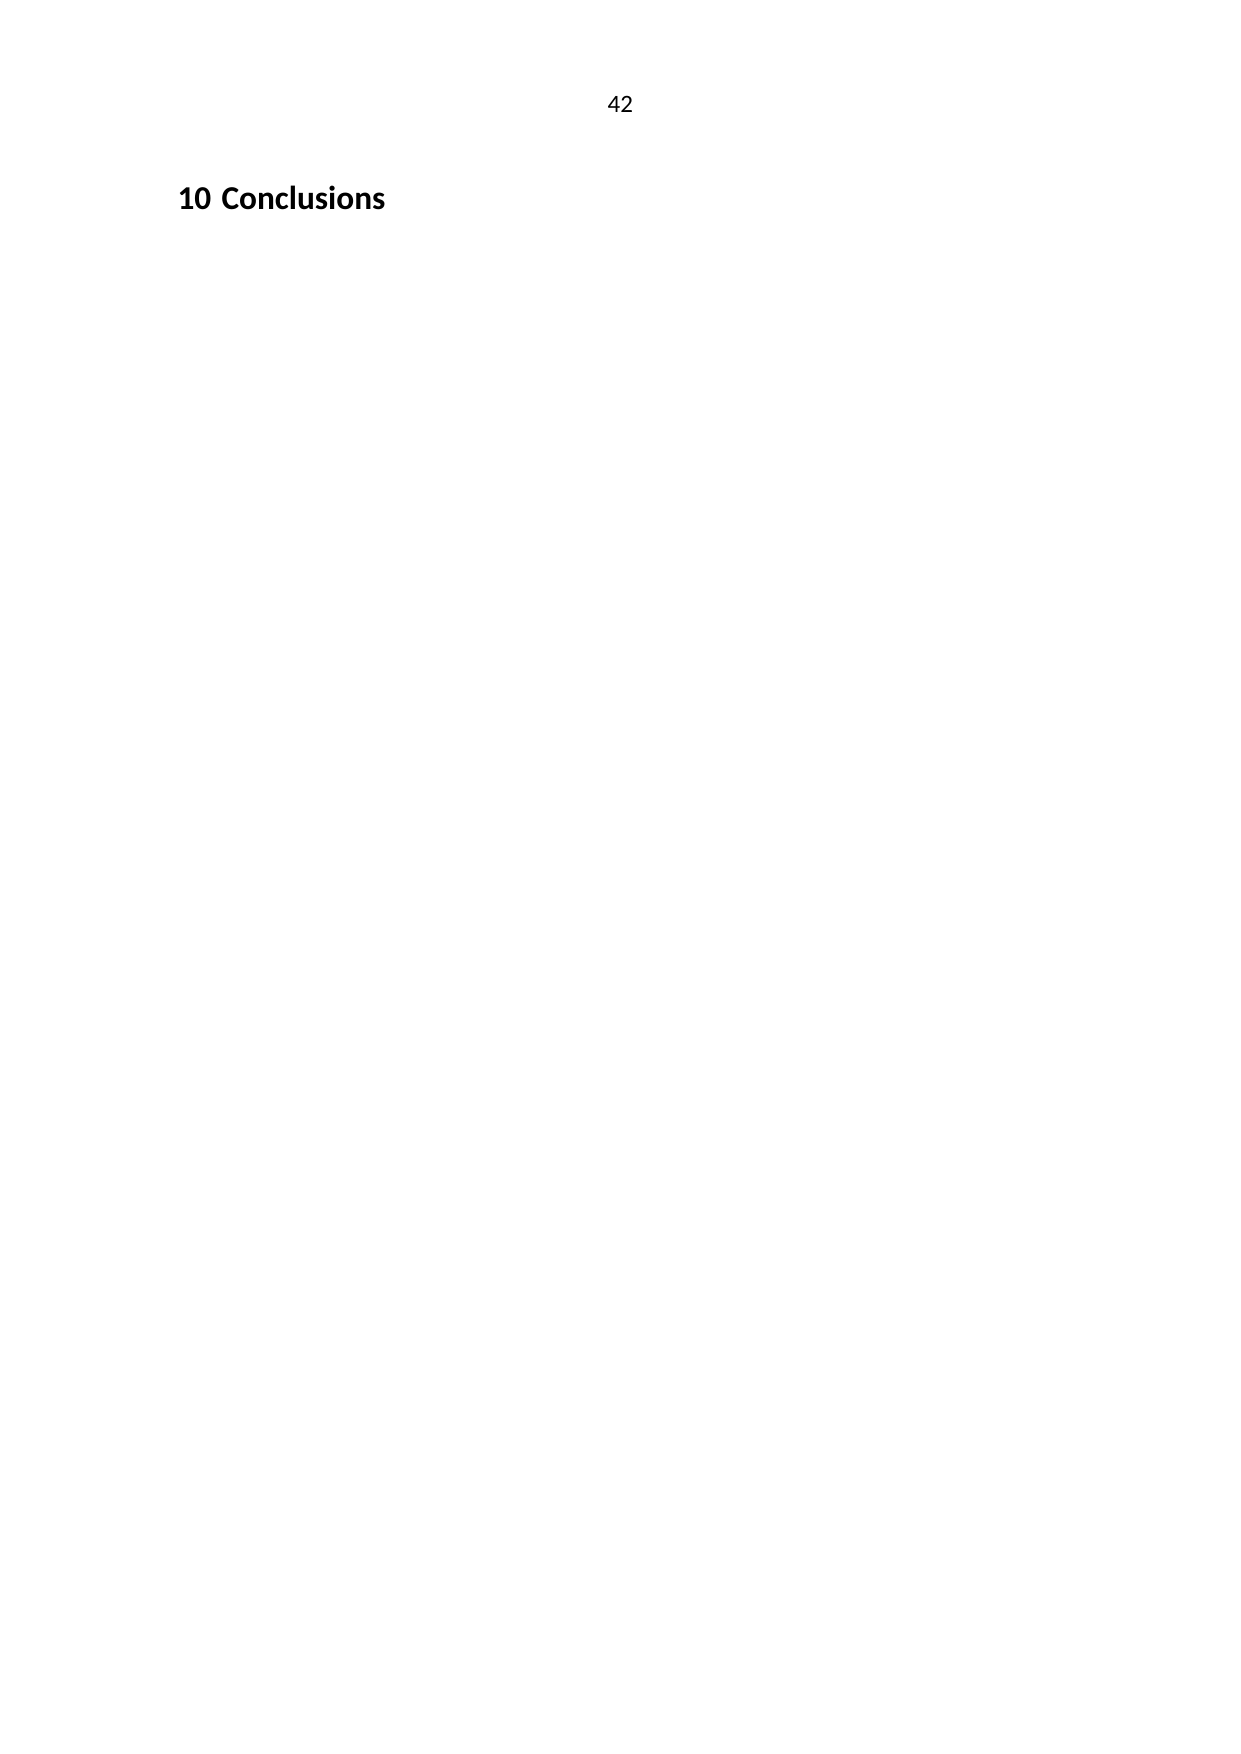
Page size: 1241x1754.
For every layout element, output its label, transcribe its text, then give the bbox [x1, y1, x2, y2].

subtitle Conclusions [177, 177, 1063, 218]
